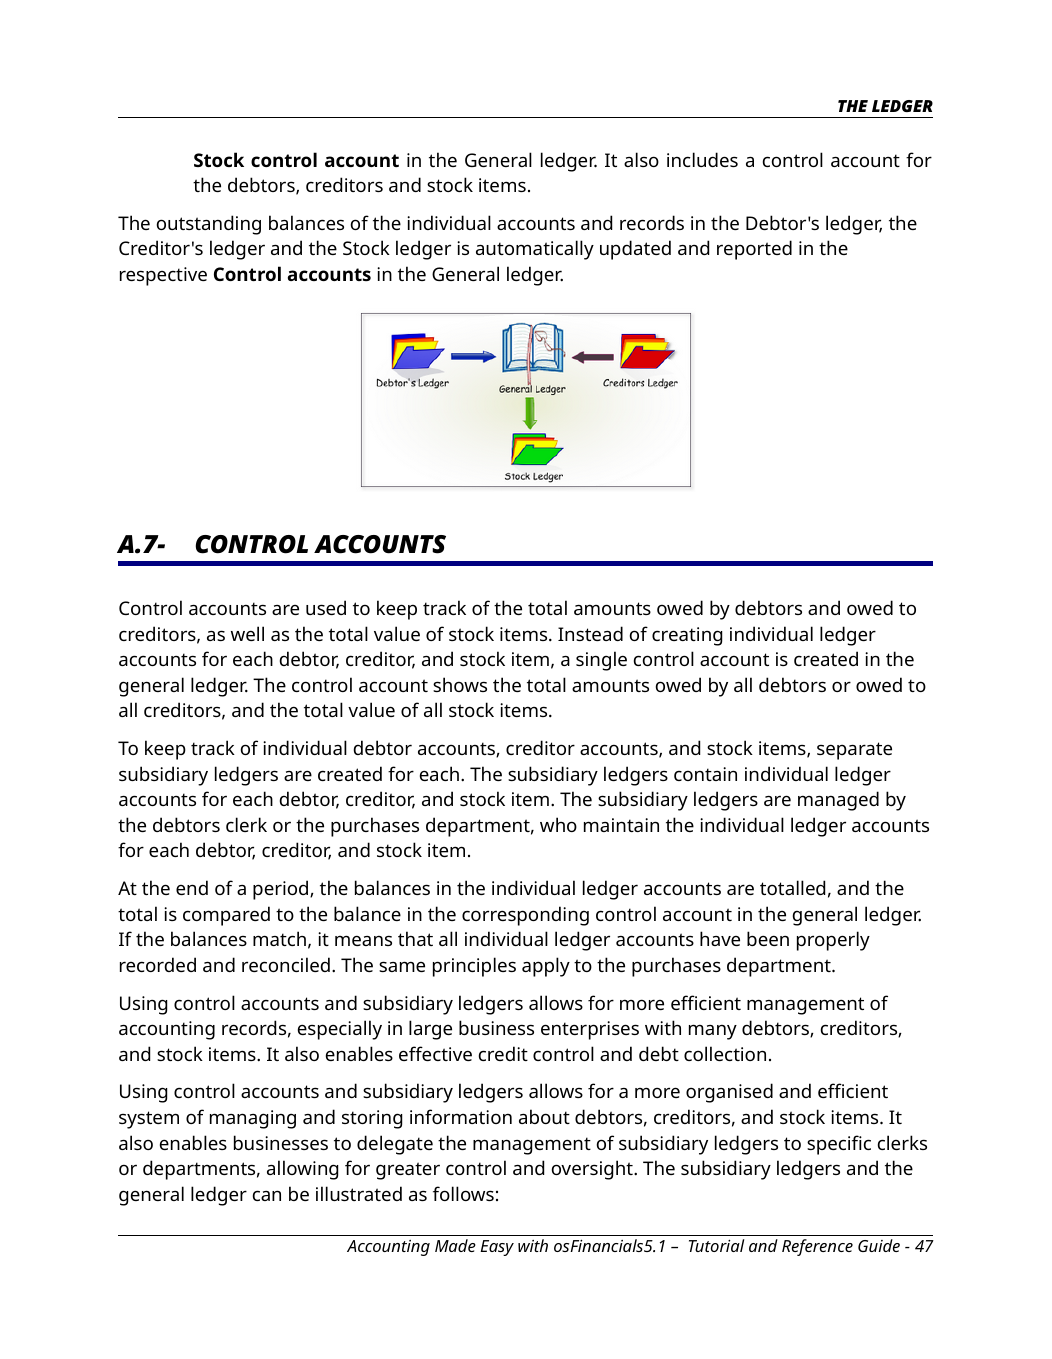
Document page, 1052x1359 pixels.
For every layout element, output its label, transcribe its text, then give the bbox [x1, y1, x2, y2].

text Using control accounts and subsidiary ledgers allows for more efficient management of accounting records, especially in large business enterprises with many debtors, creditors, and stock items. It also enables effective credit control and debt collection. [118, 990, 933, 1066]
text The outstanding balances of the individual accounts and records in the Debtor's ledger, the Creditor's ledger and the Stock ledger is automatically updated and reported in the respective Control accounts in the General ledger. [118, 210, 933, 286]
text To keep track of individual debtor accounts, creditor accounts, and stock items, separate subsidiary ledgers are created for each. The subsidiary ledgers contain individual ledger accounts for each debtor, creditor, and stock item. The subsidiary ledgers are managed by the debtors clerk or the purchases department, who maintain the individual ledger accounts for each debtor, creditor, and stock item. [118, 735, 933, 863]
text At the end of a period, the balances in the individual ledger accounts are totalled, and the total is compared to the balance in the corresponding control account in the general ledger. If the balances match, it means that all individual ledger accounts have been properly recorded and reconciled. The same principles apply to the purchases department. [118, 875, 933, 977]
text Using control accounts and subsidiary ledgers allows for a more organised and efficient system of managing and storing information about debtors, creditors, and stock items. It also enables businesses to delegate the management of subsidiary ledgers to specific clerks or departments, allowing for greater control and oversight. The subsidiary ledgers and the general ledger can be illustrated as follows: [118, 1079, 933, 1206]
picture [356, 307, 696, 492]
text Control accounts are used to keep track of the total amounts owed by debtors and owed to creditors, as well as the total value of stock items. Instead of creating individual ledger accounts for each debtor, creditor, and stock item, a single control account is created in the general ledger. The control account shows the total amounts owed by all debtors or owed to all creditors, and the total value of all stock items. [118, 595, 933, 723]
subtitle CONTROL ACCOUNTS [118, 526, 933, 561]
list Stock control account in the General ledger. It also includes a control account for the debtors, creditors and stock items. [156, 147, 933, 198]
